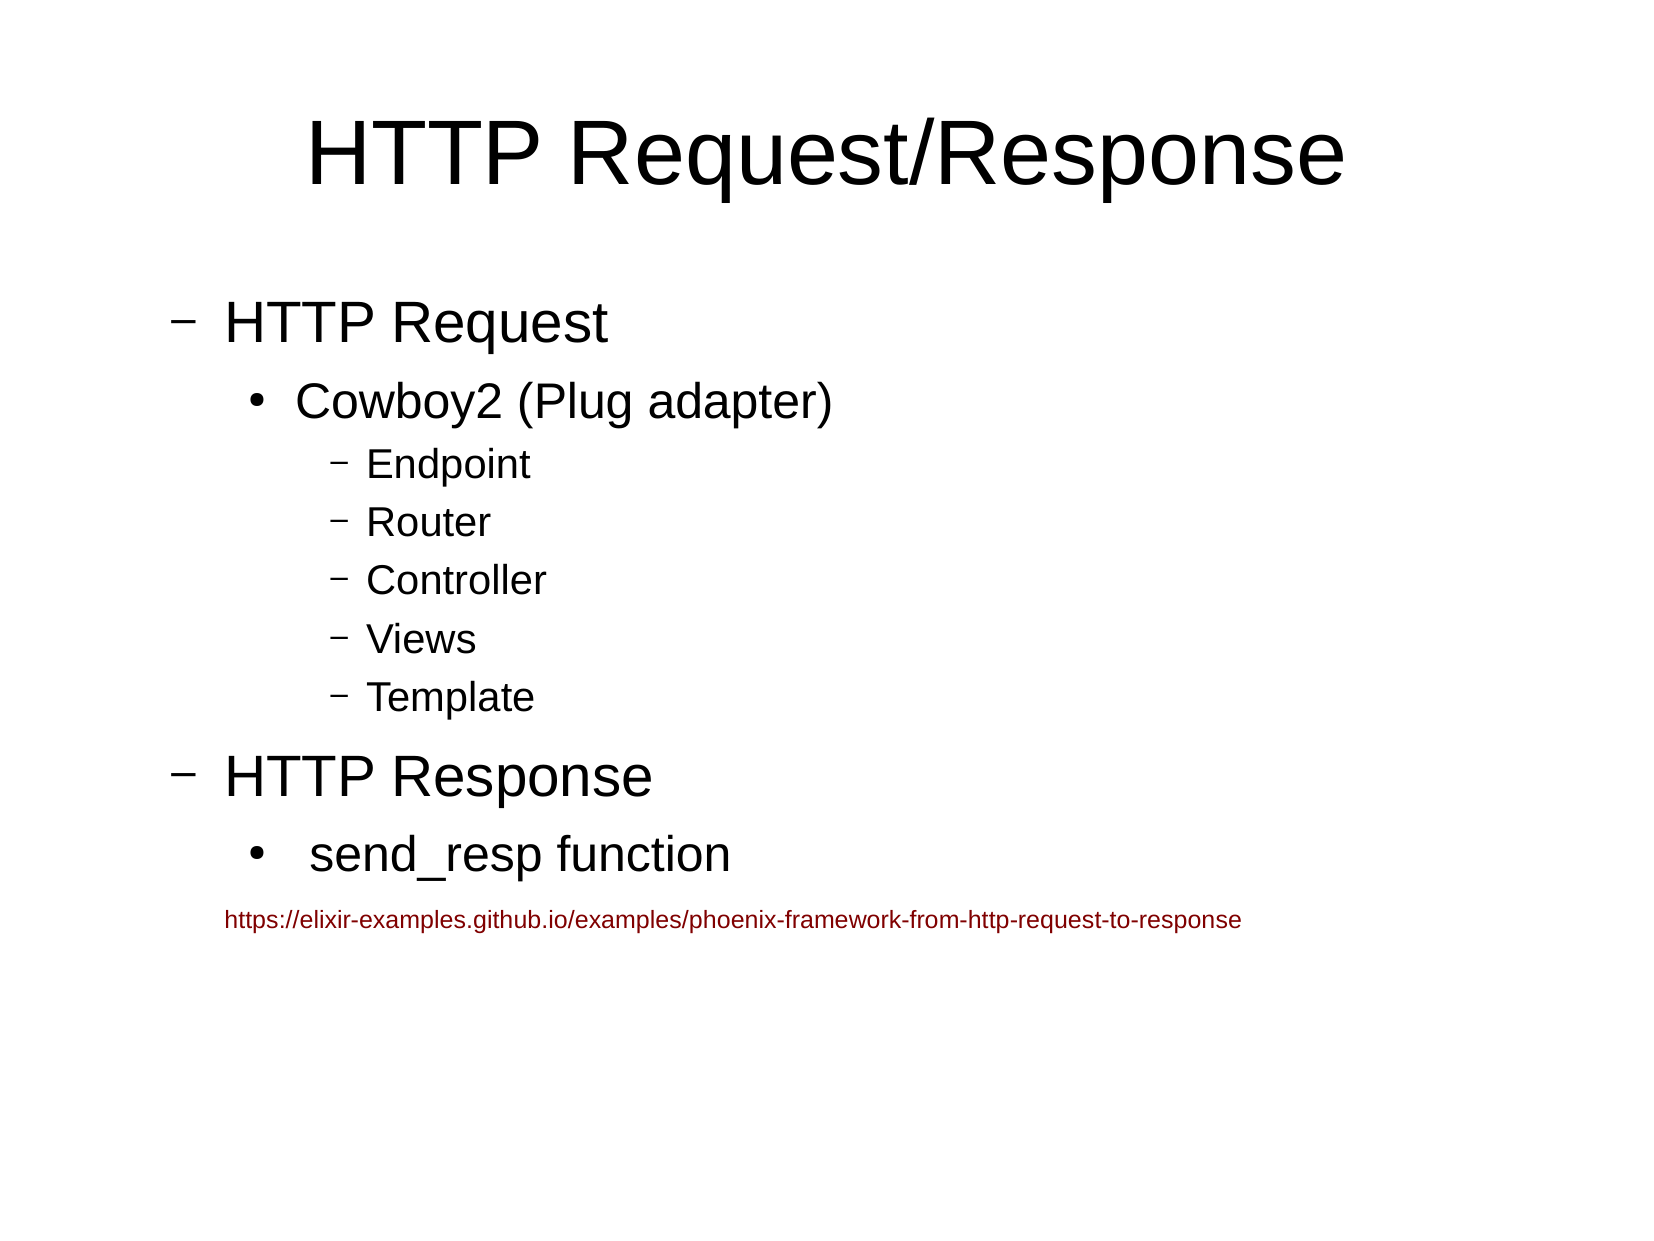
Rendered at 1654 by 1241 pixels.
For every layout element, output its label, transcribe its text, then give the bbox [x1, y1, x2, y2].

title HTTP Request/Response [82, 49, 1571, 257]
list HTTP Request Cowboy2 (Plug adapter) Endpoint Router Controller Views Template HTTP Response send_resp function https://elixir-examples.github.io/examples/phoenix-framework-from-http-request-to-response [82, 290, 1571, 1010]
